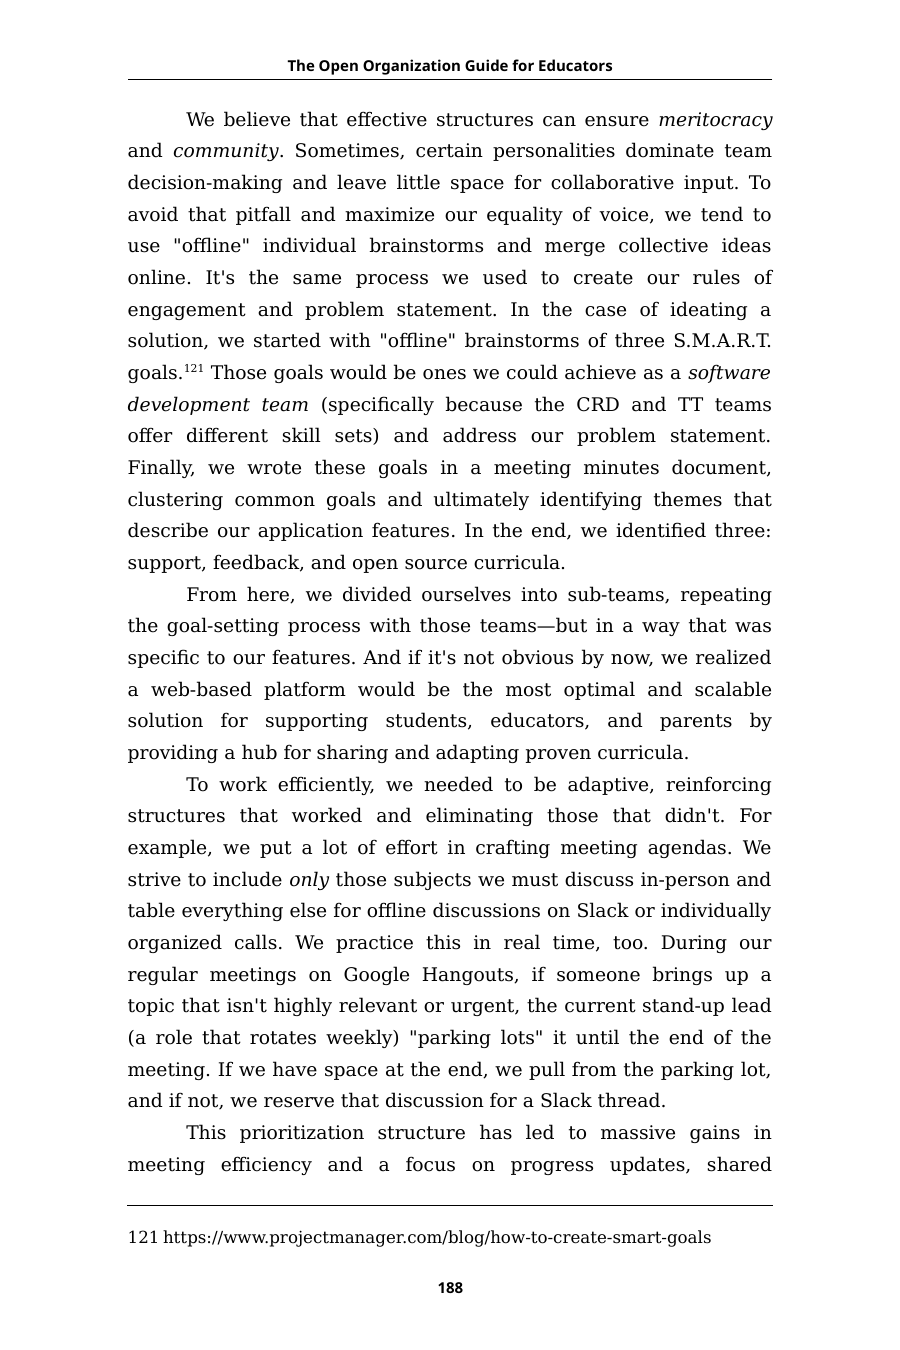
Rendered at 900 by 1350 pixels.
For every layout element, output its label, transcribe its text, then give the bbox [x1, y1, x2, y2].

text From here, we divided ourselves into sub-teams, repeating the goal-setting process with those teams—but in a way that was specific to our features. And if it's not obvious by now, we realized a web-based platform would be the most optimal and scalable solution for supporting students, educators, and parents by providing a hub for sharing and adapting proven curricula. [127, 584, 772, 764]
text To work efficiently, we needed to be adaptive, reinforcing structures that worked and eliminating those that didn't. For example, we put a lot of effort in crafting meeting agendas. We strive to include only those subjects we must discuss in-person and table everything else for offline discussions on Slack or individually organized calls. We practice this in real time, too. During our regular meetings on Google Hangouts, if someone brings up a topic that isn't highly relevant or urgent, the current stand-up lead (a role that rotates weekly) "parking lots" it until the end of the meeting. If we have space at the end, we pull from the parking lot, and if not, we reserve that discussion for a Slack thread. [127, 774, 772, 1112]
text This prioritization structure has led to massive gains in meeting efficiency and a focus on progress updates, shared [127, 1122, 772, 1176]
text We believe that effective structures can ensure meritocracy and community. Sometimes, certain personalities dominate team decision-making and leave little space for collaborative input. To avoid that pitfall and maximize our equality of voice, we tend to use "offline" individual brainstorms and merge collective ideas online. It's the same process we used to create our rules of engagement and problem statement. In the case of ideating a solution, we started with "offline" brainstorms of three S.M.A.R.T. goals. Those goals would be ones we could achieve as a software development team (specifically because the CRD and TT teams offer different skill sets) and address our problem statement. Finally, we wrote these goals in a meeting minutes document, clustering common goals and ultimately identifying themes that describe our application features. In the end, we identified three: support, feedback, and open source curricula. [127, 109, 772, 574]
text https://www.projectmanager.com/blog/how-to-create-smart-goals [127, 1228, 772, 1247]
